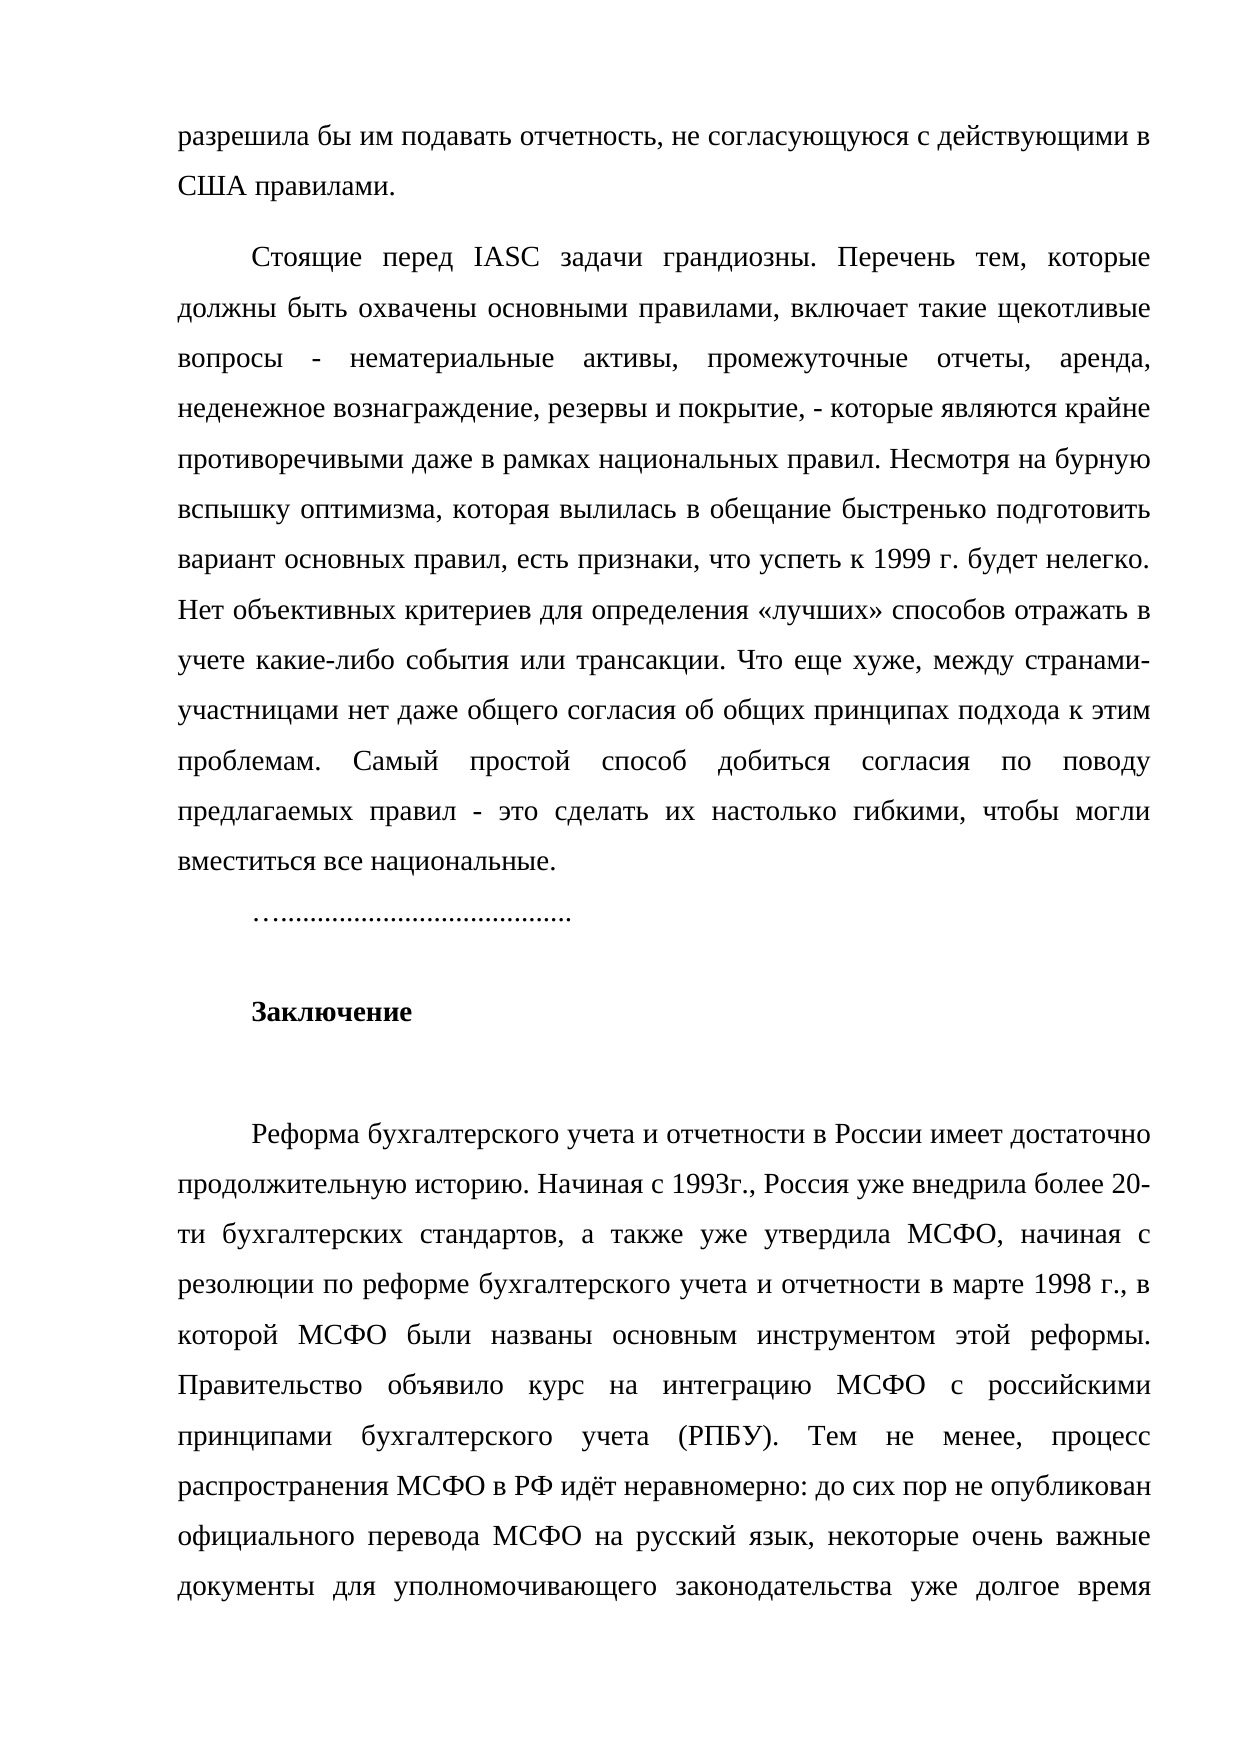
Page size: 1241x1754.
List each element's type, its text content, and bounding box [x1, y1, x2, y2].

text Стоящие перед IASС задачи грандиозны. Перечень тем, которые должны быть охвачены основными правилами, включает такие щекотливые вопросы - нематериальные активы, промежуточные отчеты, аренда, неденежное вознаграждение, резервы и покрытие, - которые являются крайне противоречивыми даже в рамках национальных правил. Несмотря на бурную вспышку оптимизма, которая вылилась в обещание быстренько подготовить вариант основных правил, есть признаки, что успеть к 1999 г. будет нелегко. Нет объективных критериев для определения «лучших» способов отражать в учете какие-либо события или трансакции. Что еще хуже, между странами-участницами нет даже общего согласия об общих принципах подхода к этим проблемам. Самый простой способ добиться согласия по поводу предлагаемых правил - это сделать их настолько гибкими, чтобы могли вместиться все национальные. [177, 239, 1152, 877]
text …........................................ [177, 894, 1152, 927]
text Реформа бухгалтерского учета и отчетности в России имеет достаточно продолжительную историю. Начиная с 1993г., Россия уже внедрила более 20-ти бухгалтерских стандартов, а также уже утвердила МСФО, начиная с резолюции по реформе бухгалтерского учета и отчетности в марте 1998 г., в которой МСФО были названы основным инструментом этой реформы. Правительство объявило курс на интеграцию МСФО с российскими принципами бухгалтерского учета (РПБУ). Тем не менее, процесс распространения МСФО в РФ идёт неравномерно: до сих пор не опубликован официального перевода МСФО на русский язык, некоторые очень важные документы для уполномочивающего законодательства уже долгое время [177, 1116, 1152, 1602]
text Заключение [177, 994, 1152, 1028]
text разрешила бы им подавать отчетность, не согласующуюся с действующими в США правилами. [177, 118, 1152, 202]
